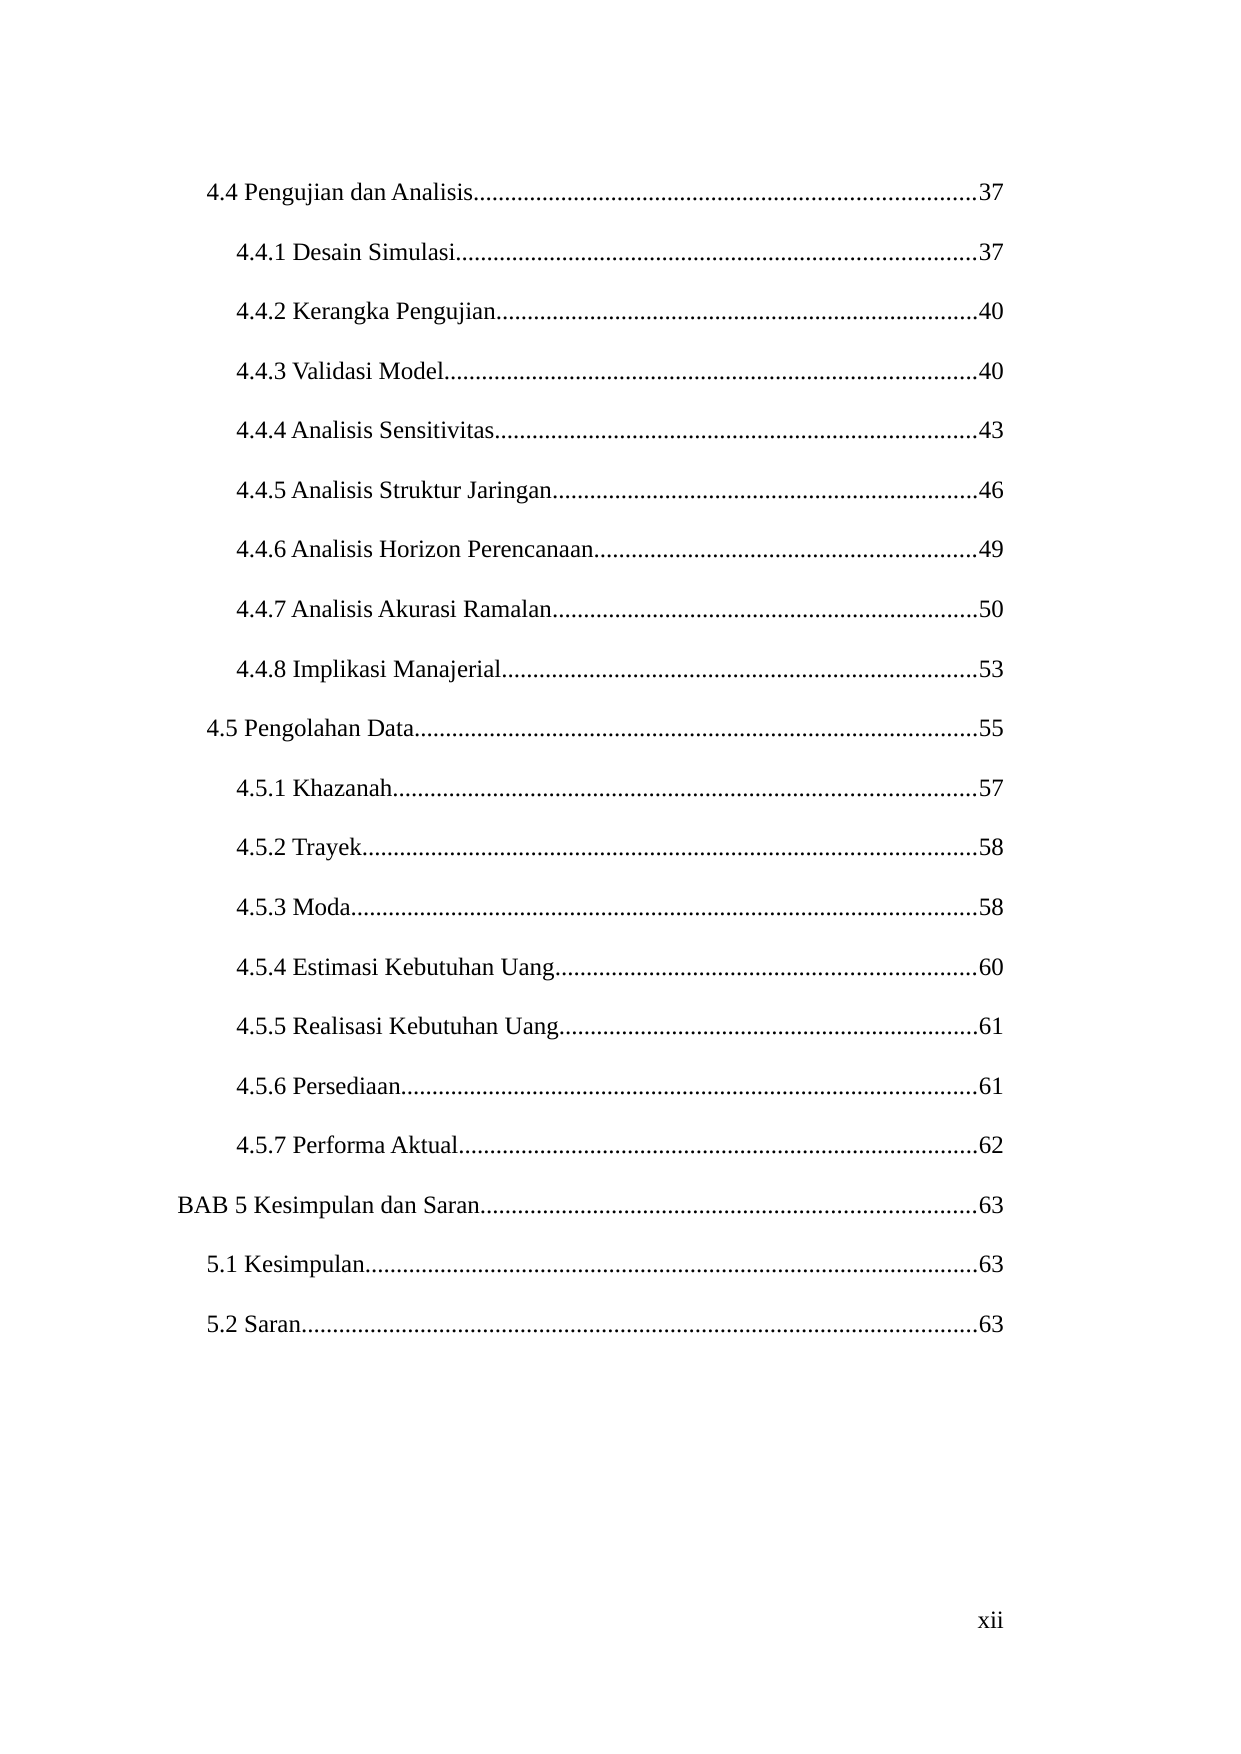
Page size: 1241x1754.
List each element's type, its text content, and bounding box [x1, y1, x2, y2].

text 4.5.2 Trayek 58 [236, 832, 1003, 861]
text 4.4.7 Analisis Akurasi Ramalan 50 [236, 594, 1003, 623]
text BAB 5 Kesimpulan dan Saran 63 [177, 1190, 1003, 1219]
text 4.5.5 Realisasi Kebutuhan Uang 61 [236, 1011, 1003, 1040]
text 4.5 Pengolahan Data 55 [206, 713, 1003, 742]
text 4.4.2 Kerangka Pengujian 40 [236, 296, 1003, 325]
text 4.5.4 Estimasi Kebutuhan Uang 60 [236, 952, 1003, 980]
text 4.4.3 Validasi Model 40 [236, 356, 1003, 384]
text 4.4.1 Desain Simulasi 37 [236, 237, 1003, 265]
text 5.2 Saran 63 [206, 1309, 1003, 1338]
text 4.4.6 Analisis Horizon Perencanaan 49 [236, 534, 1003, 563]
text 4.4.8 Implikasi Manajerial 53 [236, 654, 1003, 682]
text 4.4 Pengujian dan Analisis 37 [206, 177, 1003, 206]
text 4.5.6 Persediaan 61 [236, 1071, 1003, 1099]
text 4.4.4 Analisis Sensitivitas 43 [236, 415, 1003, 444]
text 4.5.1 Khazanah 57 [236, 773, 1003, 802]
text 4.5.7 Performa Aktual 62 [236, 1130, 1003, 1159]
text 4.4.5 Analisis Struktur Jaringan 46 [236, 475, 1003, 504]
text 5.1 Kesimpulan 63 [206, 1249, 1003, 1278]
text 4.5.3 Moda 58 [236, 892, 1003, 921]
